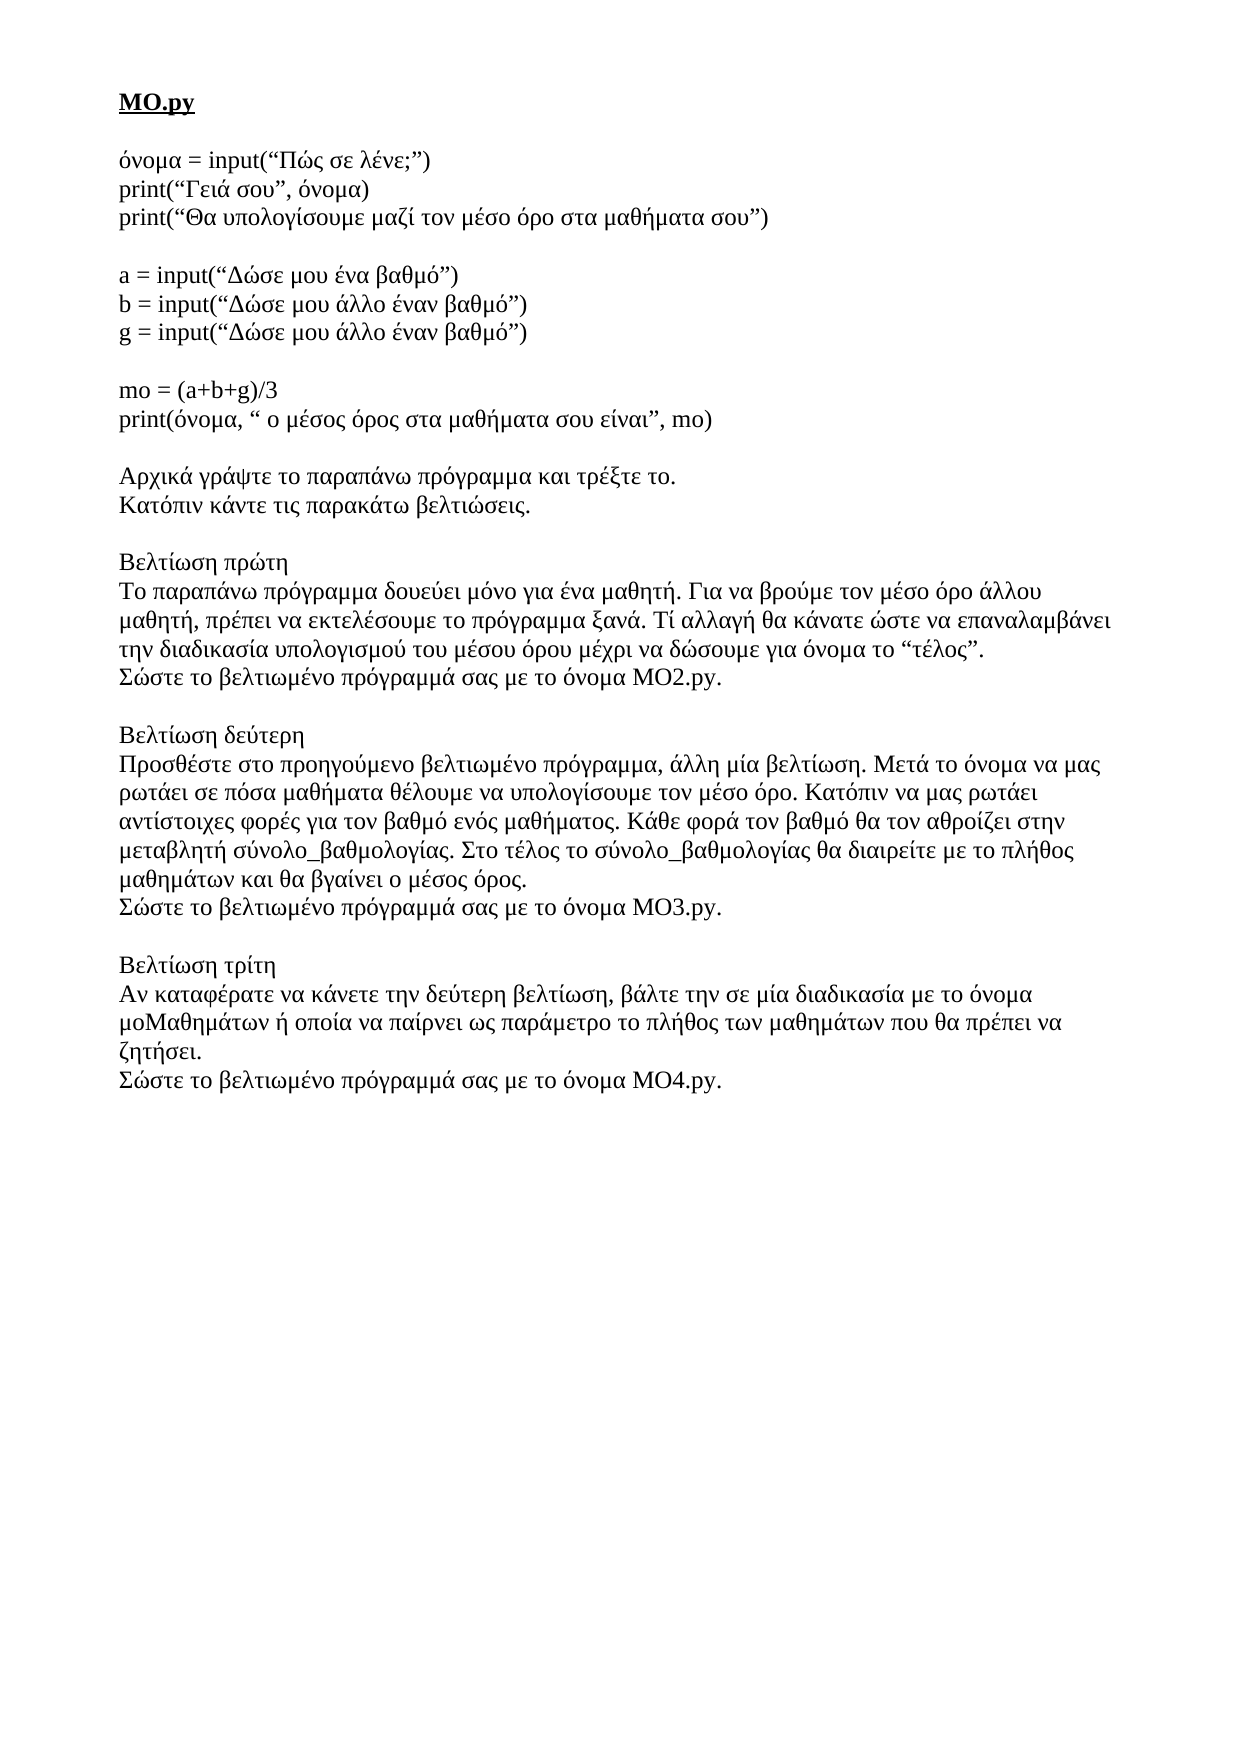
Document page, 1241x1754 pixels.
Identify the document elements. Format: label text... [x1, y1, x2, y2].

text Το παραπάνω πρόγραμμα δουεύει μόνο για ένα μαθητή. Για να βρούμε τον μέσο όρο άλλου μαθητή, πρέπει να εκτελέσουμε το πρόγραμμα ξανά. Τί αλλαγή θα κάνατε ώστε να επαναλαμβάνει την διαδικασία υπολογισμού του μέσου όρου μέχρι να δώσουμε για όνομα το “τέλος”. [119, 576, 1121, 662]
text b = input(“Δώσε μου άλλο έναν βαθμό”) [119, 289, 1121, 317]
text Σώστε το βελτιωμένο πρόγραμμά σας με το όνομα MO2.py. [119, 662, 1121, 691]
text Σώστε το βελτιωμένο πρόγραμμά σας με το όνομα MO3.py. [119, 892, 1121, 921]
text a = input(“Δώσε μου ένα βαθμό”) [119, 260, 1121, 289]
text Αρχικά γράψτε το παραπάνω πρόγραμμα και τρέξτε το. [119, 461, 1121, 490]
text Σώστε το βελτιωμένο πρόγραμμά σας με το όνομα MO4.py. [119, 1065, 1121, 1094]
text Βελτίωση τρίτη [119, 950, 1121, 979]
text print(“Γειά σου”, όνομα) [119, 174, 1121, 202]
text g = input(“Δώσε μου άλλο έναν βαθμό”) [119, 317, 1121, 346]
text Βελτίωση δεύτερη [119, 720, 1121, 749]
text print(“Θα υπολογίσουμε μαζί τον μέσο όρο στα μαθήματα σου”) [119, 202, 1121, 231]
text Βελτίωση πρώτη [119, 547, 1121, 576]
text Αν καταφέρατε να κάνετε την δεύτερη βελτίωση, βάλτε την σε μία διαδικασία με το όνομα μοΜαθημάτων ή οποία να παίρνει ως παράμετρο το πλήθος των μαθημάτων που θα πρέπει να ζητήσει. [119, 979, 1121, 1065]
text όνομα = input(“Πώς σε λένε;”) [119, 145, 1121, 174]
text Προσθέστε στο προηγούμενο βελτιωμένο πρόγραμμα, άλλη μία βελτίωση. Μετά το όνομα να μας ρωτάει σε πόσα μαθήματα θέλουμε να υπολογίσουμε τον μέσο όρο. Κατόπιν να μας ρωτάει αντίστοιχες φορές για τον βαθμό ενός μαθήματος. Κάθε φορά τον βαθμό θα τον αθροίζει στην μεταβλητή σύνολο_βαθμολογίας. Στο τέλος το σύνολο_βαθμολογίας θα διαιρείτε με το πλήθος μαθημάτων και θα βγαίνει ο μέσος όρος. [119, 749, 1121, 892]
text Κατόπιν κάντε τις παρακάτω βελτιώσεις. [119, 490, 1121, 519]
text ΜΟ.py [119, 87, 1121, 116]
text print(όνομα, “ o μέσος όρος στα μαθήματα σου είναι”, mo) [119, 404, 1121, 432]
text mo = (a+b+g)/3 [119, 375, 1121, 404]
